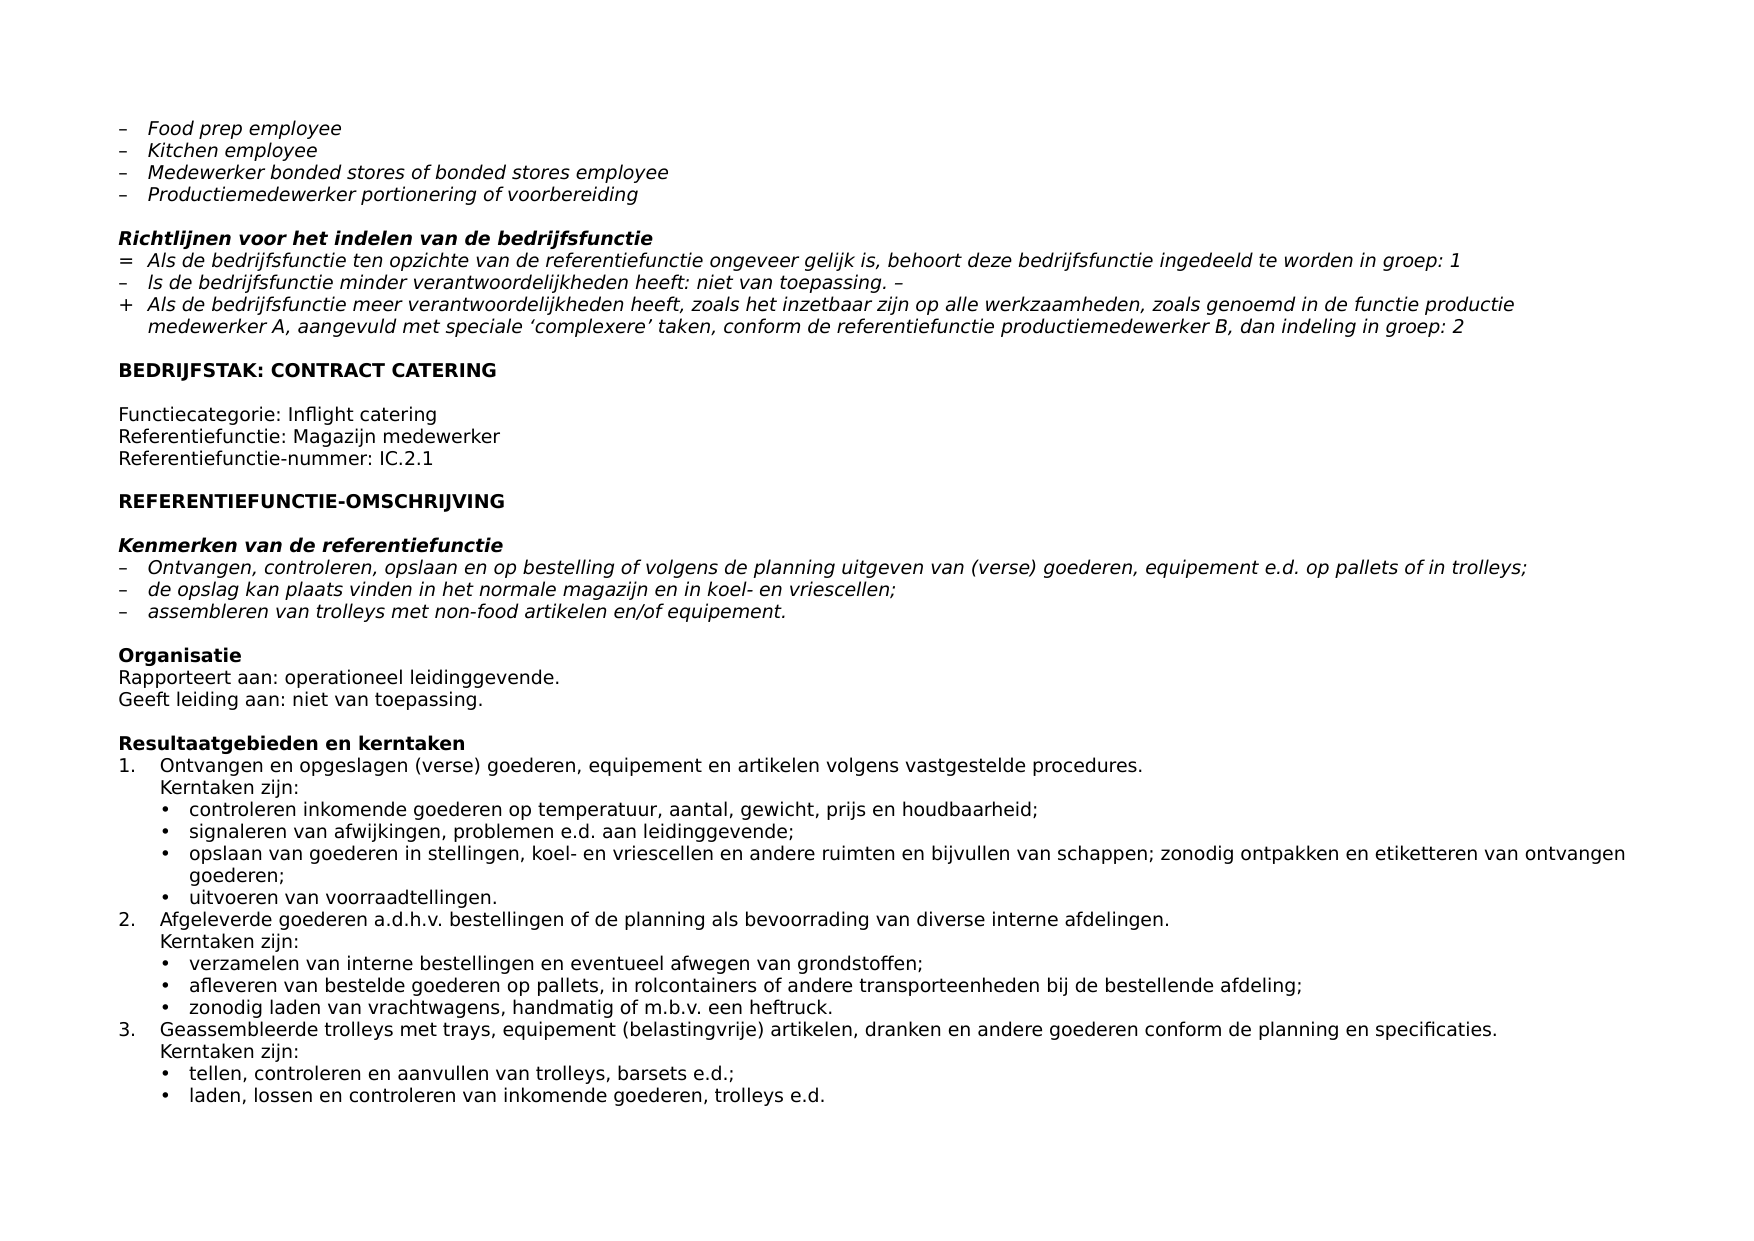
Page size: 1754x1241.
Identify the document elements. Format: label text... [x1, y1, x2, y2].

text • uitvoeren van voorraadtellingen. [159, 887, 1636, 909]
text – Ontvangen, controleren, opslaan en op bestelling of volgens de planning uitgeven van (verse) goederen, equipement e.d. op pallets of in trolleys; [118, 557, 1636, 579]
text Referentiefunctie-nummer: IC.2.1 [118, 447, 1636, 469]
subtitle BEDRIJFSTAK: CONTRACT CATERING [118, 360, 1636, 382]
subtitle REFERENTIEFUNCTIE-OMSCHRIJVING [118, 491, 1636, 513]
text Richtlijnen voor het indelen van de bedrijfsfunctie [118, 228, 1636, 250]
text • controleren inkomende goederen op temperatuur, aantal, gewicht, prijs en houdbaarheid; [159, 799, 1636, 821]
text Organisatie [118, 645, 1636, 667]
text – Food prep employee [118, 118, 1636, 140]
text • laden, lossen en controleren van inkomende goederen, trolleys e.d. [159, 1084, 1636, 1106]
text 3. Geassembleerde trolleys met trays, equipement (belastingvrije) artikelen, dranken en andere goederen conform de planning en specificaties. [118, 1018, 1636, 1041]
text • tellen, controleren en aanvullen van trolleys, barsets e.d.; [159, 1062, 1636, 1084]
text Kenmerken van de referentiefunctie [118, 535, 1636, 557]
text 1. Ontvangen en opgeslagen (verse) goederen, equipement en artikelen volgens vastgestelde procedures. [118, 755, 1636, 777]
text Kerntaken zijn: [159, 931, 1636, 953]
text + Als de bedrijfsfunctie meer verantwoordelijkheden heeft, zoals het inzetbaar zijn op alle werkzaamheden, zoals genoemd in de functie productie medewerker A, aangevuld met speciale ‘complexere’ taken, conform de referentiefunctie productiemedewerker B, dan indeling in groep: 2 [118, 294, 1636, 338]
text – de opslag kan plaats vinden in het normale magazijn en in koel- en vriescellen; [118, 579, 1636, 601]
text 2. Afgeleverde goederen a.d.h.v. bestellingen of de planning als bevoorrading van diverse interne afdelingen. [118, 909, 1636, 931]
text Kerntaken zijn: [159, 1041, 1636, 1062]
text – ls de bedrijfsfunctie minder verantwoordelijkheden heeft: niet van toepassing. – [118, 272, 1636, 294]
text • opslaan van goederen in stellingen, koel- en vriescellen en andere ruimten en bijvullen van schappen; zonodig ontpakken en etiketteren van ontvangen goederen; [159, 843, 1636, 887]
text Functiecategorie: Inflight catering [118, 403, 1636, 426]
text Geeft leiding aan: niet van toepassing. [118, 689, 1636, 711]
text – Kitchen employee [118, 140, 1636, 162]
text = Als de bedrijfsfunctie ten opzichte van de referentiefunctie ongeveer gelijk is, behoort deze bedrijfsfunctie ingedeeld te worden in groep: 1 [118, 250, 1636, 272]
text Referentiefunctie: Magazijn medewerker [118, 426, 1636, 447]
text Resultaatgebieden en kerntaken [118, 733, 1636, 755]
text • afleveren van bestelde goederen op pallets, in rolcontainers of andere transporteenheden bij de bestellende afdeling; [159, 974, 1636, 997]
text • signaleren van afwijkingen, problemen e.d. aan leidinggevende; [159, 821, 1636, 843]
text – Productiemedewerker portionering of voorbereiding [118, 184, 1636, 206]
text – Medewerker bonded stores of bonded stores employee [118, 162, 1636, 184]
text Kerntaken zijn: [159, 777, 1636, 799]
text Rapporteert aan: operationeel leidinggevende. [118, 667, 1636, 689]
text – assembleren van trolleys met non-food artikelen en/of equipement. [118, 601, 1636, 623]
text • verzamelen van interne bestellingen en eventueel afwegen van grondstoffen; [159, 953, 1636, 974]
text • zonodig laden van vrachtwagens, handmatig of m.b.v. een heftruck. [159, 997, 1636, 1018]
